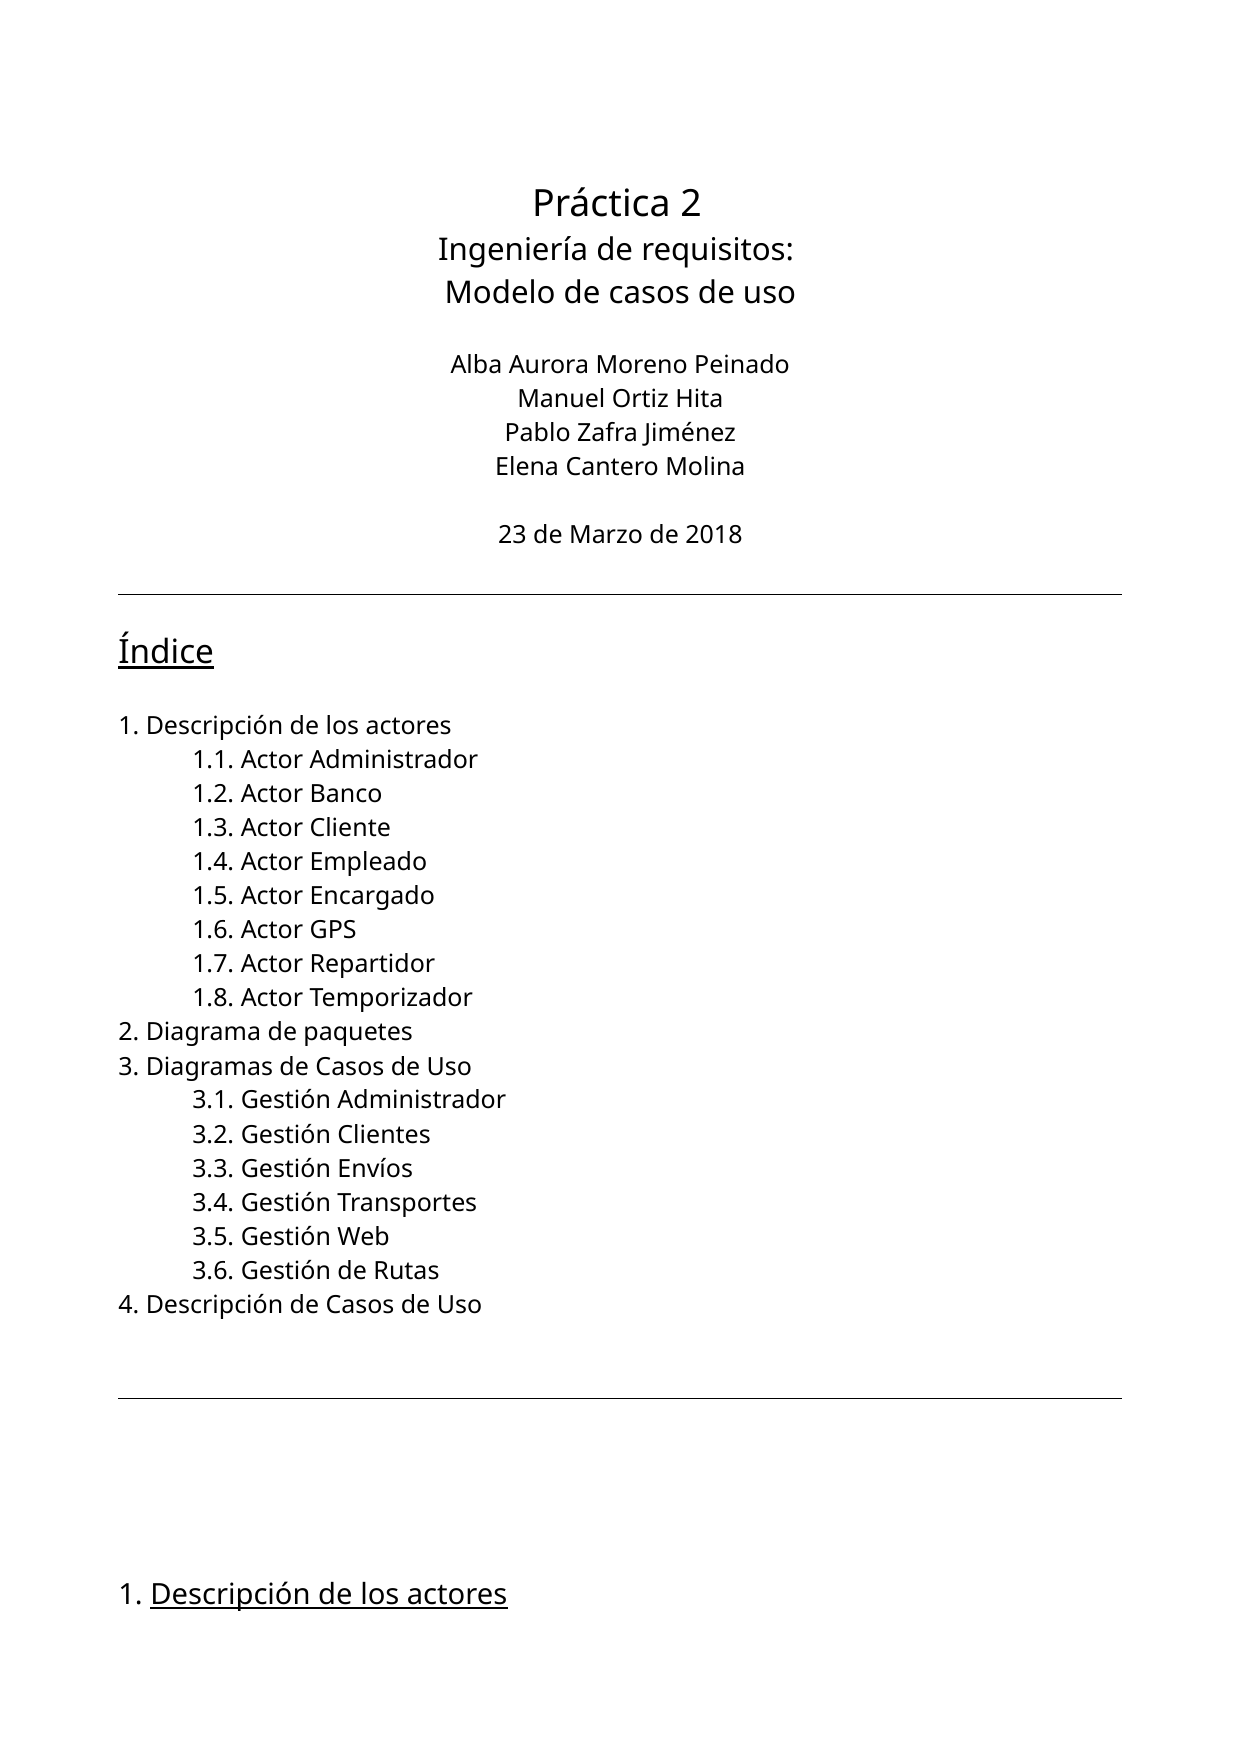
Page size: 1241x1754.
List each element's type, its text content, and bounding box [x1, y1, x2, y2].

text 3.4. Gestión Transportes [118, 1184, 1122, 1218]
text 1.5. Actor Encargado [118, 878, 1122, 912]
text Índice [118, 628, 1122, 673]
text 3.3. Gestión Envíos [118, 1150, 1122, 1184]
text 3.6. Gestión de Rutas [118, 1252, 1122, 1287]
text 3.1. Gestión Administrador [118, 1082, 1122, 1116]
text Pablo Zafra Jiménez [118, 415, 1122, 449]
text 3. Diagramas de Casos de Uso [118, 1048, 1122, 1082]
text 1.4. Actor Empleado [118, 844, 1122, 878]
text 1.3. Actor Cliente [118, 810, 1122, 844]
text 1.2. Actor Banco [118, 776, 1122, 810]
text Modelo de casos de uso [118, 270, 1122, 313]
text 4. Descripción de Casos de Uso [118, 1287, 1122, 1321]
text 3.5. Gestión Web [118, 1218, 1122, 1252]
text 23 de Marzo de 2018 [118, 517, 1122, 551]
text 1.7. Actor Repartidor [118, 946, 1122, 980]
text 1.6. Actor GPS [118, 912, 1122, 946]
text Práctica 2 [118, 176, 1122, 227]
text Ingeniería de requisitos: [118, 227, 1122, 270]
text Elena Cantero Molina [118, 449, 1122, 483]
text 3.2. Gestión Clientes [118, 1116, 1122, 1150]
text Alba Aurora Moreno Peinado [118, 347, 1122, 381]
text 1. Descripción de los actores [118, 707, 1122, 742]
text Manuel Ortiz Hita [118, 381, 1122, 415]
text 2. Diagrama de paquetes [118, 1014, 1122, 1048]
text 1.1. Actor Administrador [118, 742, 1122, 776]
text 1.8. Actor Temporizador [118, 980, 1122, 1014]
text 1. Descripción de los actores [118, 1573, 1122, 1613]
